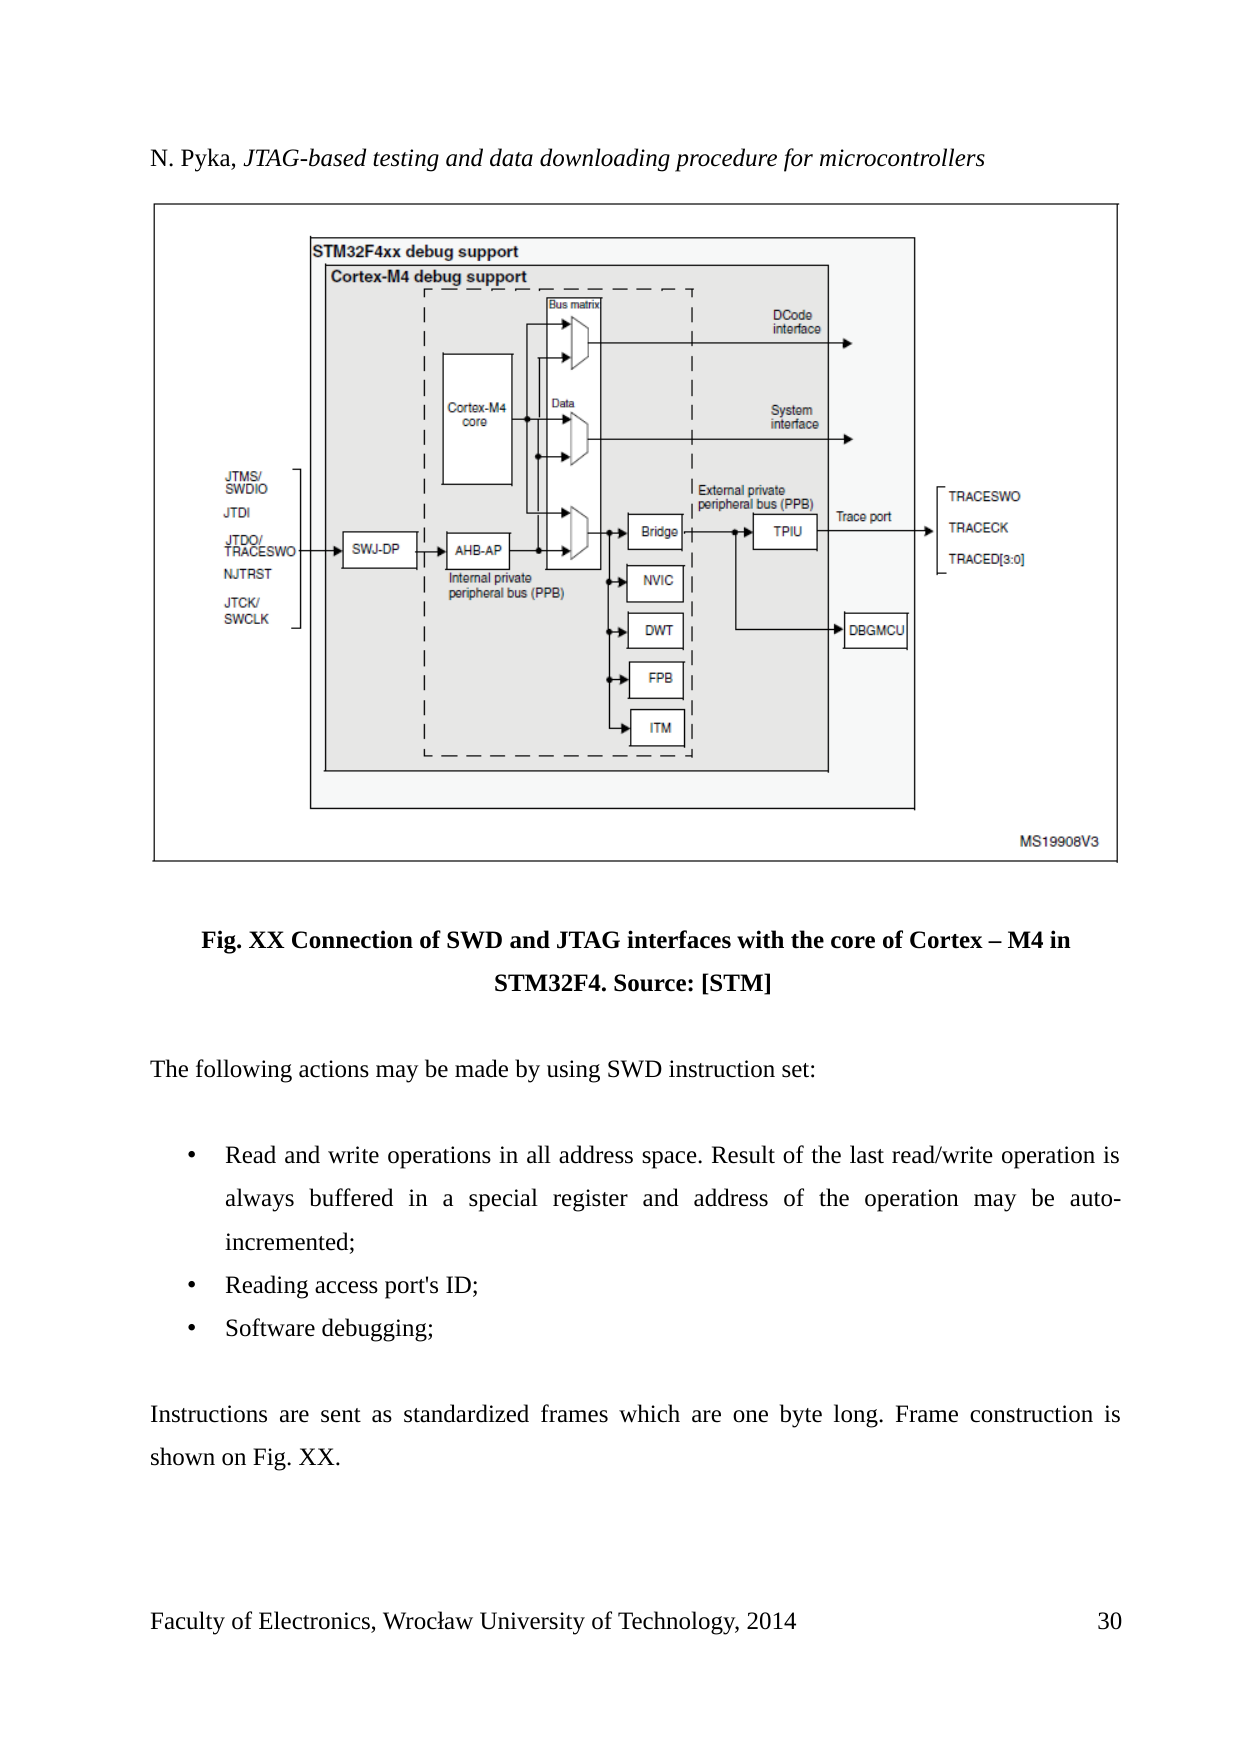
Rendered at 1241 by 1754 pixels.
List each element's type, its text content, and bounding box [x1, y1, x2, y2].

text The following actions may be made by using SWD instruction set: [150, 1054, 1122, 1083]
list Reading access port's ID; [187, 1270, 1122, 1298]
text Instructions are sent as standardized frames which are one byte long. Frame construction is shown on Fig. XX. [150, 1399, 1122, 1471]
text Fig. XX Connection of SWD and JTAG interfaces with the core of Cortex – M4 in STM32F4. Source: [STM] [150, 925, 1122, 997]
list Read and write operations in all address space. Result of the last read/write operation is always buffered in a special register and address of the operation may be auto-incremented; [187, 1140, 1122, 1255]
list Software debugging; [187, 1313, 1122, 1342]
picture [150, 201, 1123, 868]
